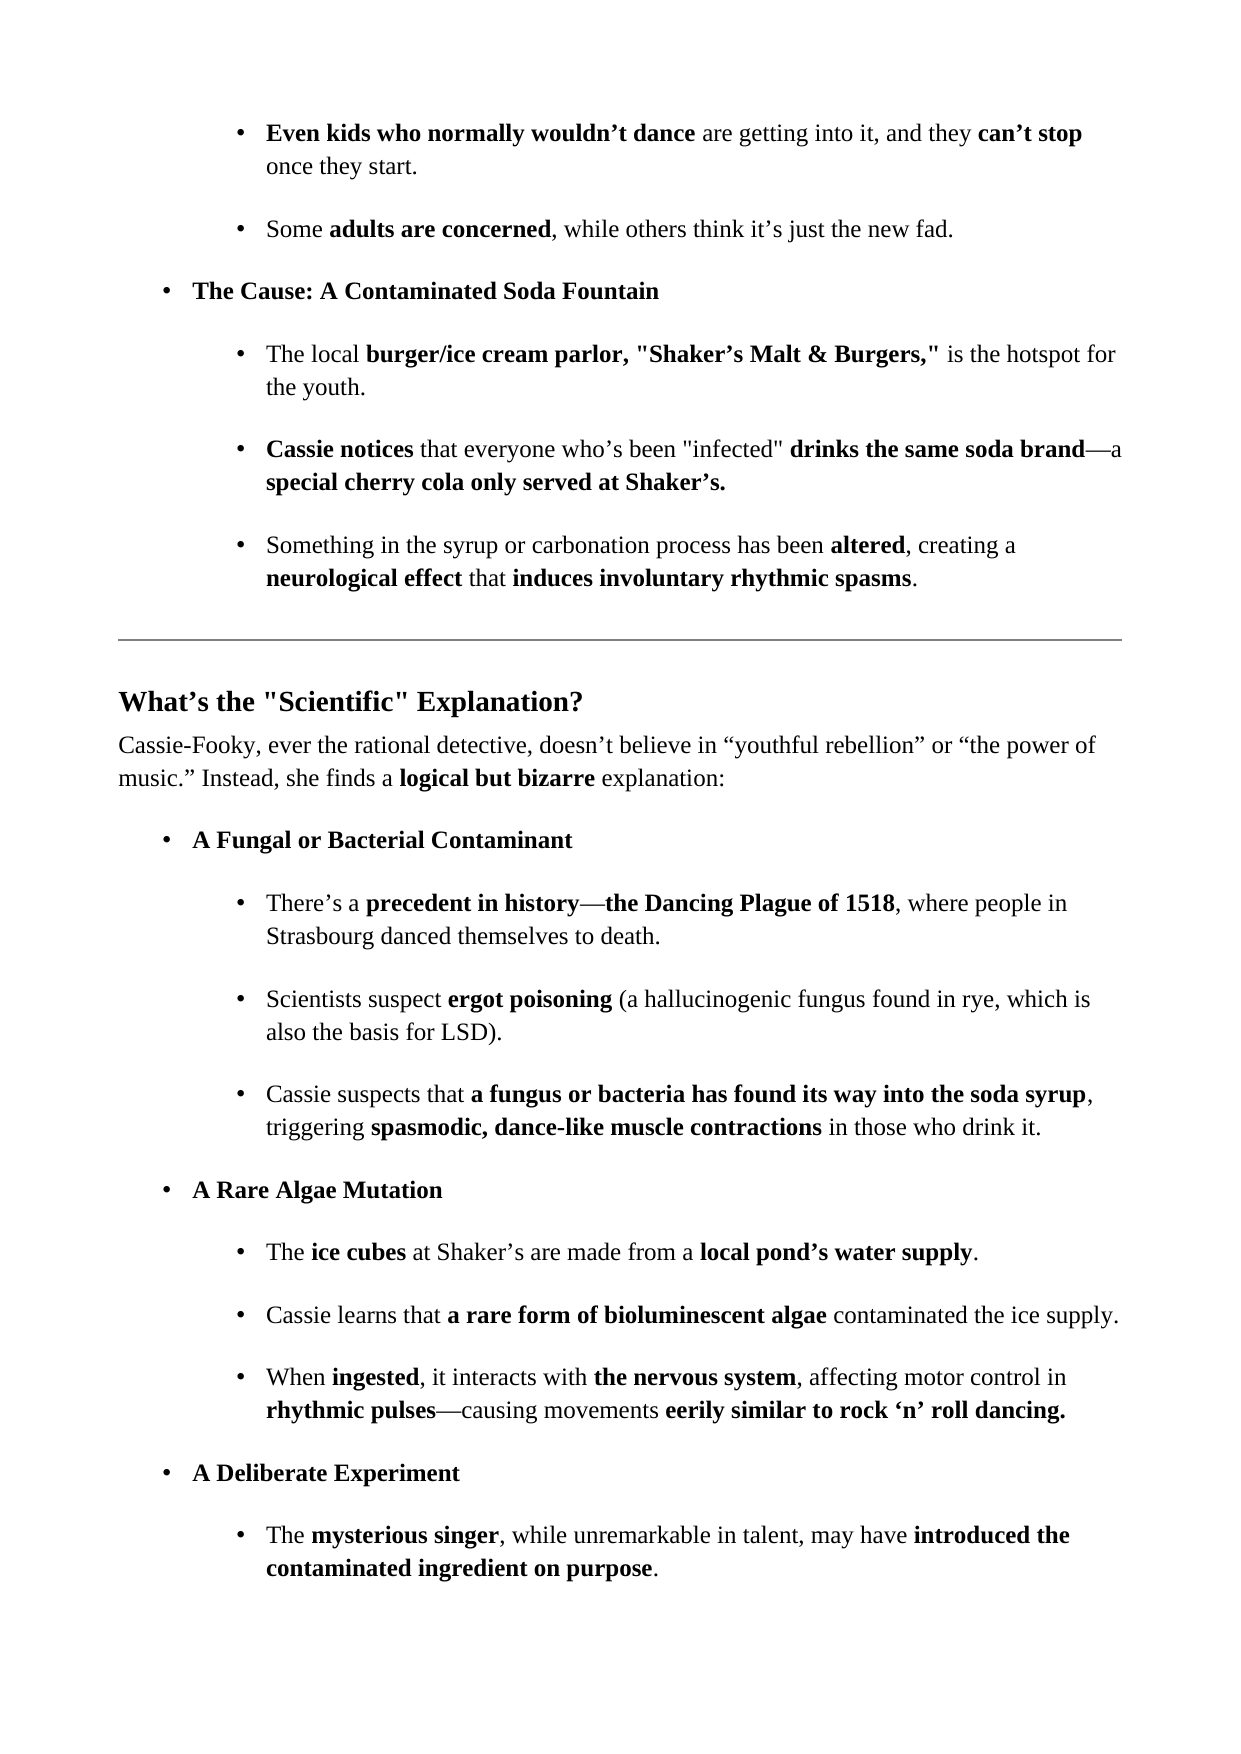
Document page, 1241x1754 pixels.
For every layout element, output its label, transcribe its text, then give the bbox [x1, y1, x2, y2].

list A Rare Algae Mutation [162, 1175, 1122, 1203]
list The ice cubes at Shaker’s are made from a local pond’s water supply. [236, 1237, 1122, 1266]
list Even kids who normally wouldn’t dance are getting into it, and they can’t stop once they start. [236, 118, 1122, 180]
list Cassie suspects that a fungus or bacteria has found its way into the soda syrup, triggering spasmodic, dance-like muscle contractions in those who drink it. [236, 1079, 1122, 1141]
list When ingested, it interacts with the nervous system, affecting motor control in rhythmic pulses—causing movements eerily similar to rock ‘n’ roll dancing. [236, 1362, 1122, 1424]
list There’s a precedent in history—the Dancing Plague of 1518, where people in Strasbourg danced themselves to death. [236, 888, 1122, 950]
subtitle What’s the "Scientific" Explanation? [118, 684, 1122, 718]
list The mysterious singer, while unremarkable in talent, may have introduced the contaminated ingredient on purpose. [236, 1520, 1122, 1582]
text Cassie-Fooky, ever the rational detective, doesn’t believe in “youthful rebellion” or “the power of music.” Instead, she finds a logical but bizarre explanation: [118, 730, 1122, 792]
list The Cause: A Contaminated Soda Fountain [162, 276, 1122, 305]
list Cassie notices that everyone who’s been "infected" drinks the same soda brand—a special cherry cola only served at Shaker’s. [236, 434, 1122, 496]
list Scientists suspect ergot poisoning (a hallucinogenic fungus found in rye, which is also the basis for LSD). [236, 984, 1122, 1045]
list The local burger/ice cream parlor, "Shaker’s Malt & Burgers," is the hotspot for the youth. [236, 339, 1122, 400]
list A Fungal or Bacterial Contaminant [162, 826, 1122, 854]
list Some adults are concerned, while others think it’s just the new fad. [236, 214, 1122, 242]
list Something in the syrup or carbonation process has been altered, creating a neurological effect that induces involuntary rhythmic spasms. [236, 530, 1122, 591]
list A Deliberate Experiment [162, 1458, 1122, 1486]
list Cassie learns that a rare form of bioluminescent algae contaminated the ice supply. [236, 1300, 1122, 1328]
